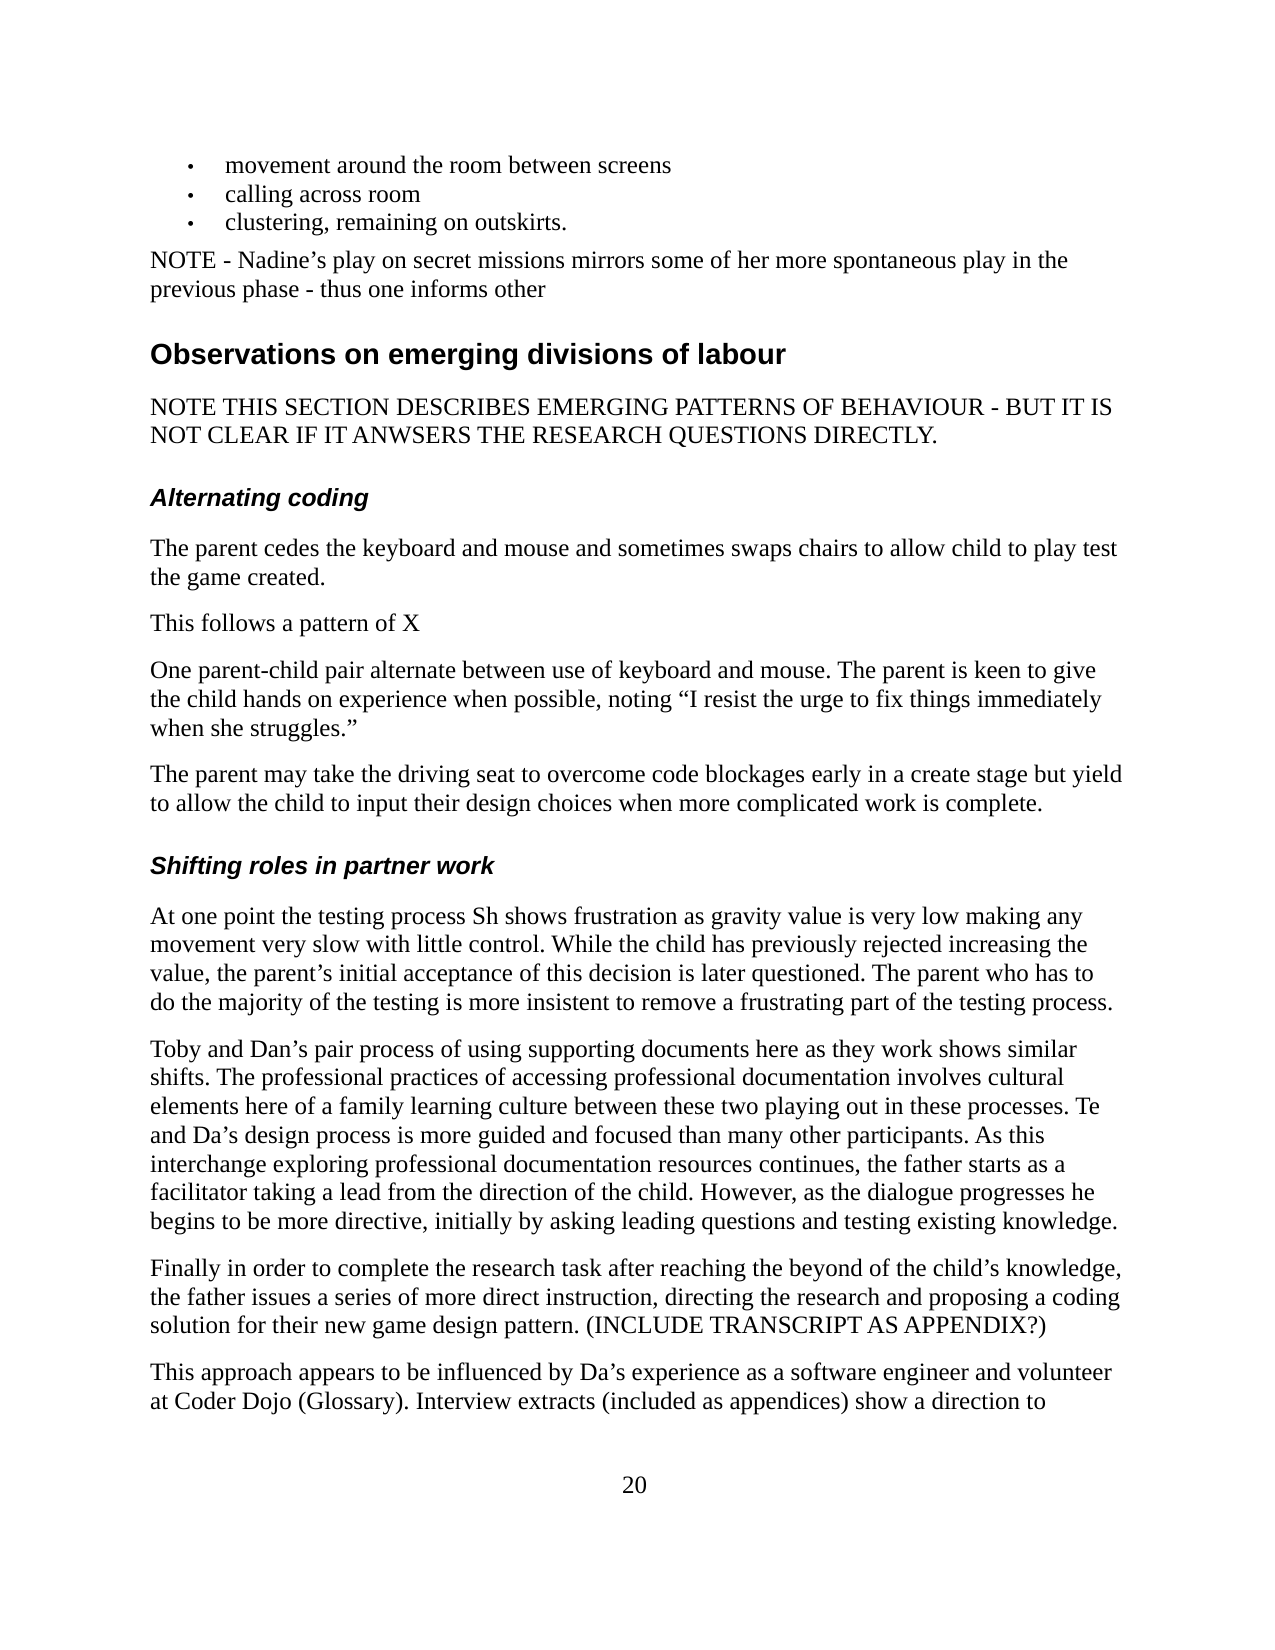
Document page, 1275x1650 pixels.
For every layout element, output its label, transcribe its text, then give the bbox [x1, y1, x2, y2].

text NOTE - Nadine’s play on secret missions mirrors some of her more spontaneous play in the previous phase - thus one informs other [150, 245, 1125, 303]
text The parent may take the driving seat to overcome code blockages early in a create stage but yield to allow the child to input their design choices when more complicated work is complete. [150, 759, 1125, 817]
text Toby and Dan’s pair process of using supporting documents here as they work shows similar shifts. The professional practices of accessing professional documentation involves cultural elements here of a family learning culture between these two playing out in these processes. Te and Da’s design process is more guided and focused than many other participants. As this interchange exploring professional documentation resources continues, the father starts as a facilitator taking a lead from the direction of the child. However, as the dialogue progresses he begins to be more directive, initially by asking leading questions and testing existing knowledge. [150, 1034, 1125, 1235]
list movement around the room between screens [187, 150, 1125, 179]
list clustering, remaining on outskirts. [187, 207, 1125, 236]
subtitle Shifting roles in partner work [150, 851, 1125, 879]
text The parent cedes the keyboard and mouse and sometimes swaps chairs to allow child to play test the game created. [150, 533, 1125, 591]
text This approach appears to be influenced by Da’s experience as a software engineer and volunteer at Coder Dojo (Glossary). Interview extracts (included as appendices) show a direction to [150, 1357, 1125, 1414]
text At one point the testing process Sh shows frustration as gravity value is very low making any movement very slow with little control. While the child has previously rejected increasing the value, the parent’s initial acceptance of this decision is later questioned. The parent who has to do the majority of the testing is more insistent to remove a frustrating part of the testing process. [150, 901, 1125, 1016]
text One parent-child pair alternate between use of keyboard and mouse. The parent is keen to give the child hands on experience when possible, noting “I resist the urge to fix things immediately when she struggles.” [150, 655, 1125, 741]
subtitle Alternating coding [150, 483, 1125, 512]
list calling across room [187, 179, 1125, 207]
subtitle Observations on emerging divisions of labour [150, 337, 1125, 370]
text NOTE THIS SECTION DESCRIBES EMERGING PATTERNS OF BEHAVIOUR - BUT IT IS NOT CLEAR IF IT ANWSERS THE RESEARCH QUESTIONS DIRECTLY. [150, 392, 1125, 449]
text This follows a pattern of X [150, 608, 1125, 637]
text Finally in order to complete the research task after reaching the beyond of the child’s knowledge, the father issues a series of more direct instruction, directing the research and proposing a coding solution for their new game design pattern. (INCLUDE TRANSCRIPT AS APPENDIX?) [150, 1253, 1125, 1339]
